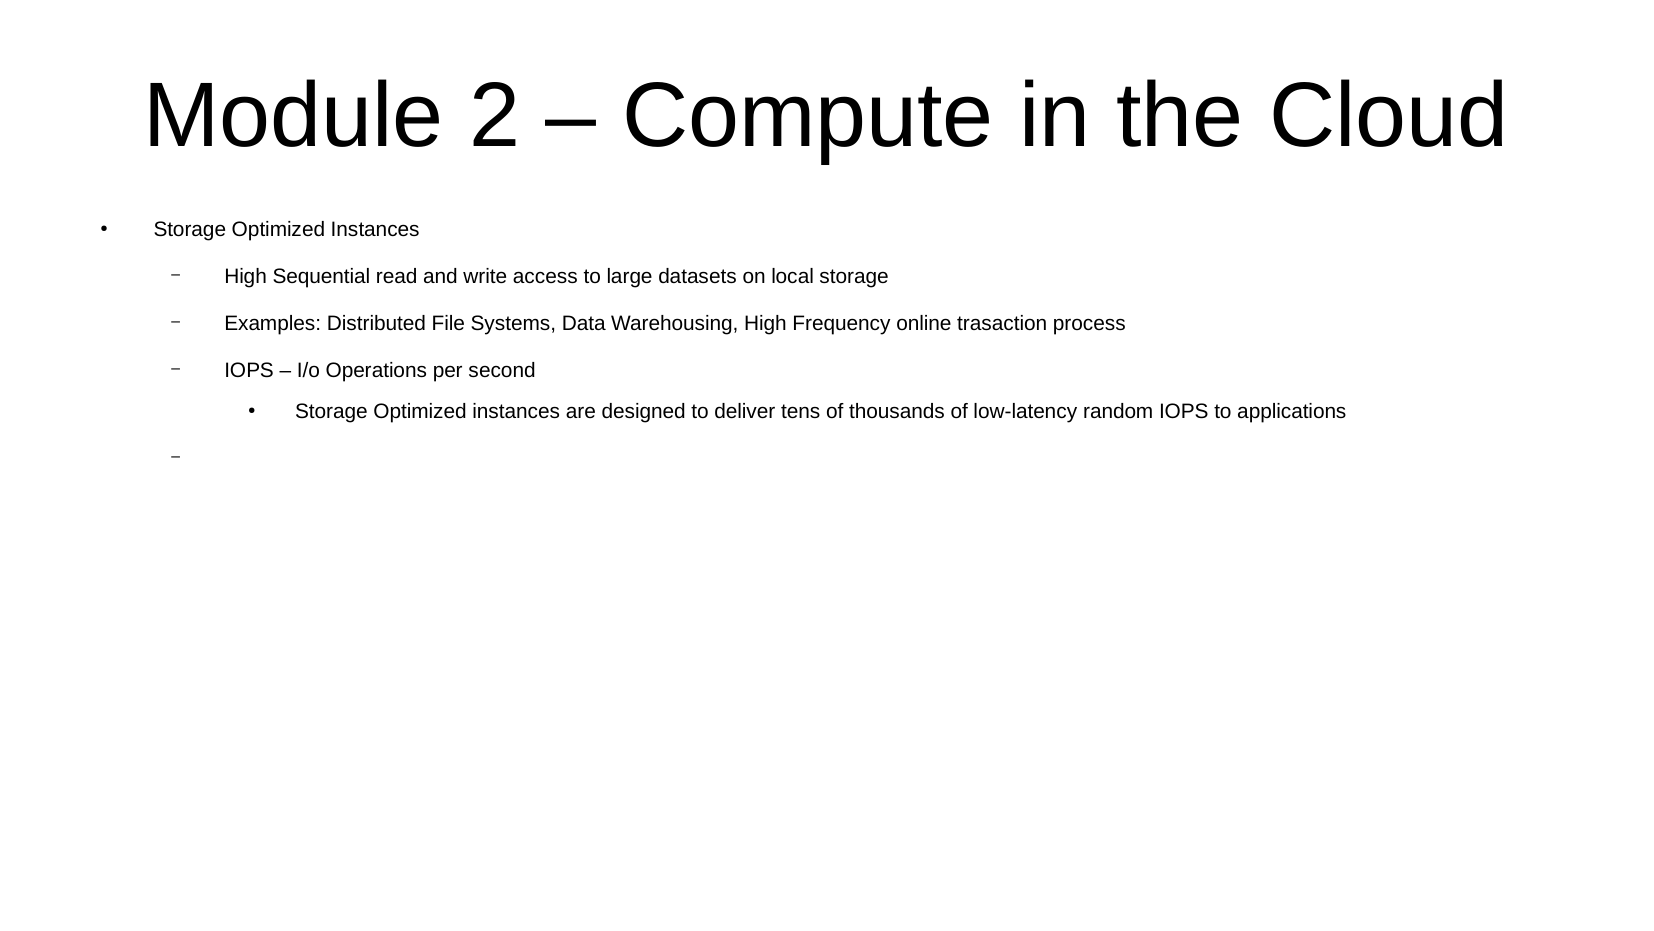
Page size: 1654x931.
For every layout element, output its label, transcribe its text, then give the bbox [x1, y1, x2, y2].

title Module 2 – Compute in the Cloud [82, 37, 1571, 193]
list Storage Optimized Instances High Sequential read and write access to large datasets on local storage Examples: Distributed File Systems, Data Warehousing, High Frequency online trasaction process IOPS – I/o Operations per second Storage Optimized instances are designed to deliver tens of thousands of low-latency random IOPS to applications [82, 217, 1621, 916]
